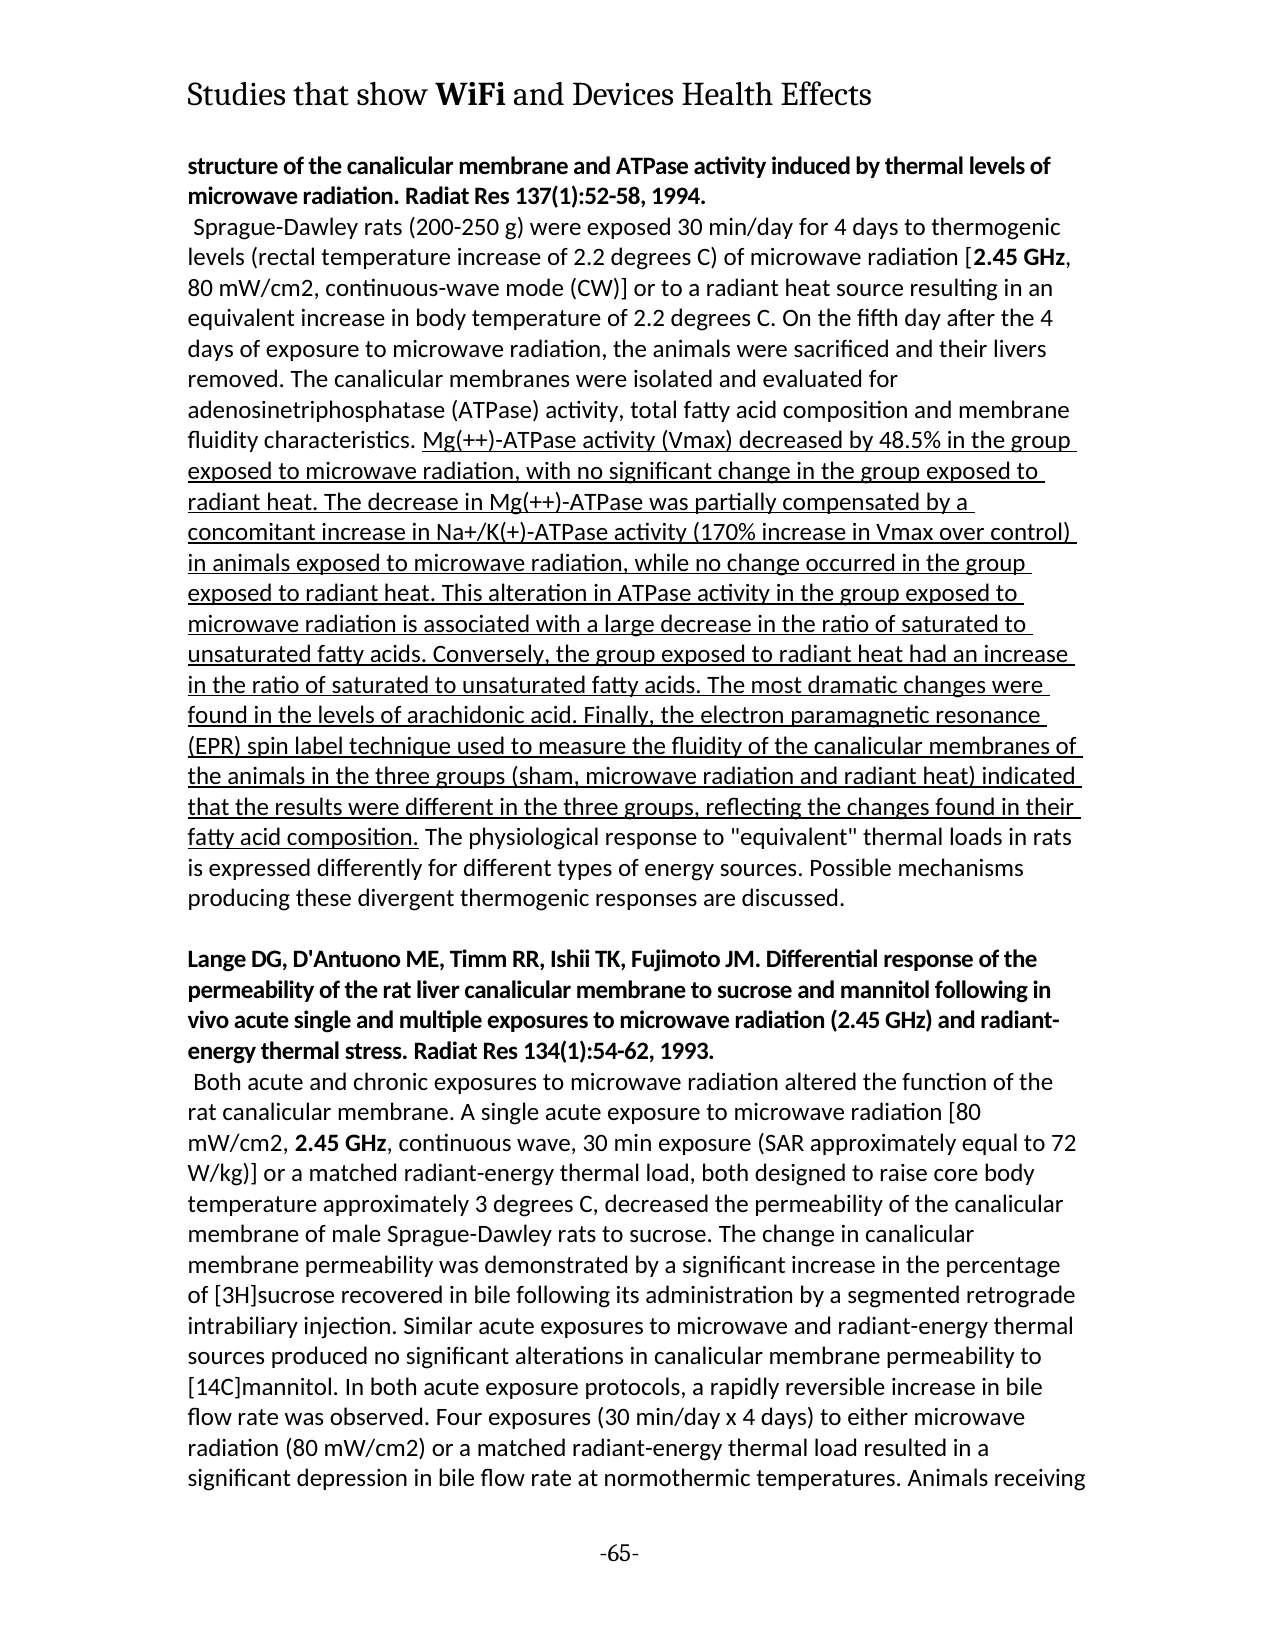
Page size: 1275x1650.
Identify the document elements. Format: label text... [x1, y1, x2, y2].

list Sprague-Dawley rats (200-250 g) were exposed 30 min/day for 4 days to thermogenic levels (rectal temperature increase of 2.2 degrees C) of microwave radiation [2.45 GHz, 80 mW/cm2, continuous-wave mode (CW)] or to a radiant heat source resulting in an equivalent increase in body temperature of 2.2 degrees C. On the fifth day after the 4 days of exposure to microwave radiation, the animals were sacrificed and their livers removed. The canalicular membranes were isolated and evaluated for adenosinetriphosphatase (ATPase) activity, total fatty acid composition and membrane fluidity characteristics. Mg(++)-ATPase activity (Vmax) decreased by 48.5% in the group exposed to microwave radiation, with no significant change in the group exposed to radiant heat. The decrease in Mg(++)-ATPase was partially compensated by a concomitant increase in Na+/K(+)-ATPase activity (170% increase in Vmax over control) in animals exposed to microwave radiation, while no change occurred in the group exposed to radiant heat. This alteration in ATPase activity in the group exposed to microwave radiation is associated with a large decrease in the ratio of saturated to unsaturated fatty acids. Conversely, the group exposed to radiant heat had an increase in the ratio of saturated to unsaturated fatty acids. The most dramatic changes were found in the levels of arachidonic acid. Finally, the electron paramagnetic resonance (EPR) spin label technique used to measure the fluidity of the canalicular membranes of the animals in the three groups (sham, microwave radiation and radiant heat) indicated that the results were different in the three groups, reflecting the changes found in their fatty acid composition. The physiological response to "equivalent" thermal loads in rats is expressed differently for different types of energy sources. Possible mechanisms producing these divergent thermogenic responses are discussed. [187, 211, 1087, 913]
list Both acute and chronic exposures to microwave radiation altered the function of the rat canalicular membrane. A single acute exposure to microwave radiation [80 mW/cm2, 2.45 GHz, continuous wave, 30 min exposure (SAR approximately equal to 72 W/kg)] or a matched radiant-energy thermal load, both designed to raise core body temperature approximately 3 degrees C, decreased the permeability of the canalicular membrane of male Sprague-Dawley rats to sucrose. The change in canalicular membrane permeability was demonstrated by a significant increase in the percentage of [3H]sucrose recovered in bile following its administration by a segmented retrograde intrabiliary injection. Similar acute exposures to microwave and radiant-energy thermal sources produced no significant alterations in canalicular membrane permeability to [14C]mannitol. In both acute exposure protocols, a rapidly reversible increase in bile flow rate was observed. Four exposures (30 min/day x 4 days) to either microwave radiation (80 mW/cm2) or a matched radiant-energy thermal load resulted in a significant depression in bile flow rate at normothermic temperatures. Animals receiving [187, 1066, 1087, 1493]
list structure of the canalicular membrane and ATPase activity induced by thermal levels of microwave radiation. Radiat Res 137(1):52-58, 1994. [187, 150, 1087, 211]
text Lange DG, D'Antuono ME, Timm RR, Ishii TK, Fujimoto JM. Differential response of the permeability of the rat liver canalicular membrane to sucrose and mannitol following in vivo acute single and multiple exposures to microwave radiation (2.45 GHz) and radiant-energy thermal stress. Radiat Res 134(1):54-62, 1993. [187, 943, 1087, 1066]
